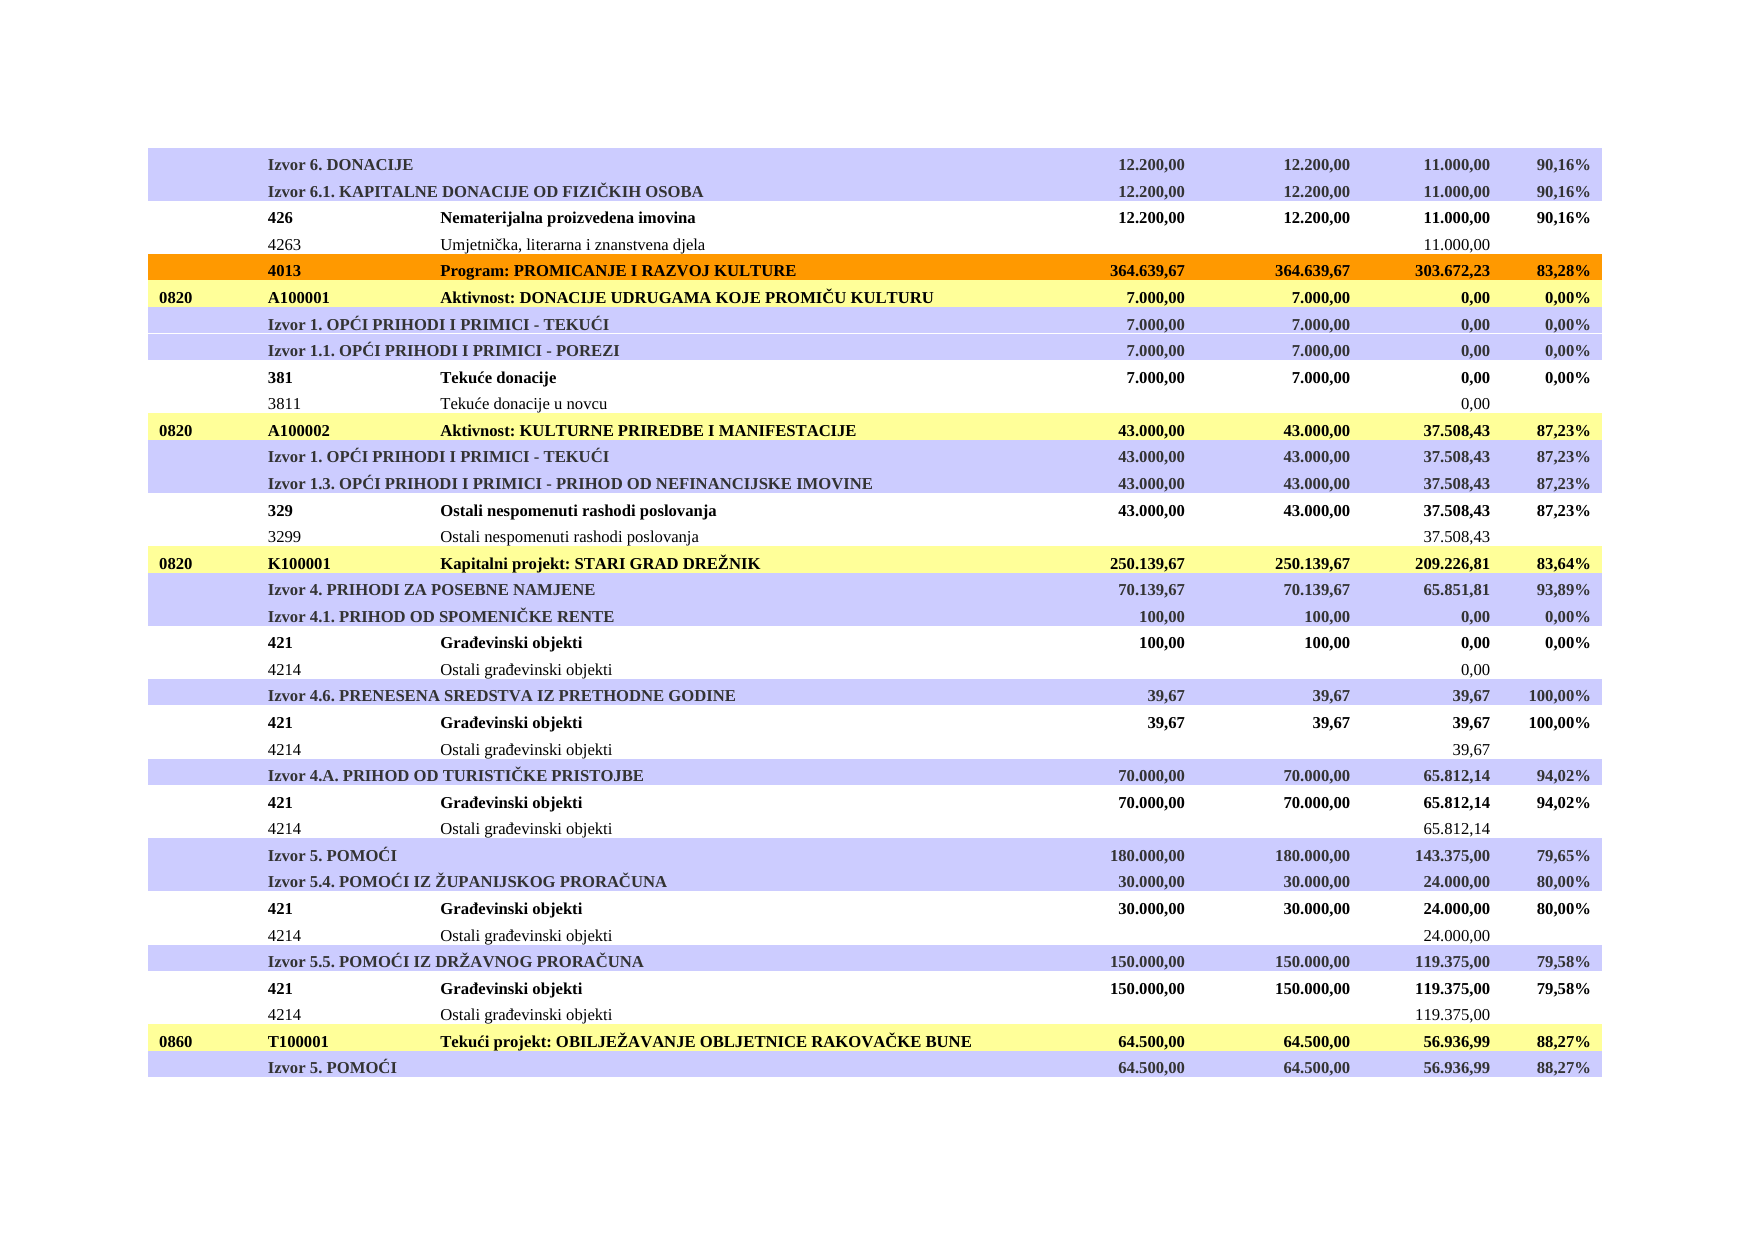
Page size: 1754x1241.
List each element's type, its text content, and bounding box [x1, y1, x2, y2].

table_cell [1501, 387, 1602, 413]
table_cell [148, 759, 256, 785]
table_cell 421 [256, 626, 429, 652]
table_cell [1196, 732, 1361, 758]
table_cell 7.000,00 [1196, 280, 1361, 307]
table_cell [148, 679, 256, 705]
table_cell Izvor 1. OPĆI PRIHODI I PRIMICI - TEKUĆI [256, 307, 1048, 333]
table_cell 43.000,00 [1196, 466, 1361, 493]
table_cell [148, 998, 256, 1024]
table_cell 24.000,00 [1361, 891, 1501, 918]
table_cell 43.000,00 [1048, 493, 1196, 519]
table_cell 64.500,00 [1048, 1051, 1196, 1077]
table_cell 7.000,00 [1048, 280, 1196, 307]
table_cell 43.000,00 [1196, 493, 1361, 519]
table_cell 7.000,00 [1048, 307, 1196, 333]
table_cell 39,67 [1048, 705, 1196, 732]
table_cell 64.500,00 [1196, 1051, 1361, 1077]
table_cell [1196, 652, 1361, 679]
table_cell [1501, 812, 1602, 838]
table_cell 24.000,00 [1361, 918, 1501, 944]
table_cell 150.000,00 [1048, 945, 1196, 971]
table_cell [1196, 812, 1361, 838]
table_cell 93,89% [1501, 573, 1602, 599]
table_cell [1048, 652, 1196, 679]
table_cell 70.000,00 [1048, 785, 1196, 812]
table_cell [148, 254, 256, 280]
table_cell 24.000,00 [1361, 865, 1501, 891]
table_cell [148, 387, 256, 413]
table_cell [148, 599, 256, 626]
table_cell 4214 [256, 652, 429, 679]
table_cell 421 [256, 785, 429, 812]
table_cell [148, 227, 256, 254]
table_cell 180.000,00 [1048, 838, 1196, 865]
table_cell Izvor 4.6. PRENESENA SREDSTVA IZ PRETHODNE GODINE [256, 679, 1048, 705]
table_cell 79,65% [1501, 838, 1602, 865]
table_cell 12.200,00 [1048, 174, 1196, 201]
table_cell Aktivnost: KULTURNE PRIREDBE I MANIFESTACIJE [429, 413, 1048, 440]
table_cell 150.000,00 [1196, 971, 1361, 998]
table_cell 65.812,14 [1361, 812, 1501, 838]
table_cell [1048, 918, 1196, 944]
table_cell 0,00 [1361, 334, 1501, 360]
table_cell 0860 [148, 1024, 256, 1051]
table_cell 65.851,81 [1361, 573, 1501, 599]
table_cell 364.639,67 [1048, 254, 1196, 280]
table_cell 4214 [256, 732, 429, 758]
table_cell [1196, 520, 1361, 546]
table_cell [148, 945, 256, 971]
table_cell 12.200,00 [1048, 148, 1196, 174]
table_cell [148, 440, 256, 466]
table_cell 250.139,67 [1048, 546, 1196, 573]
table_cell [148, 626, 256, 652]
table_cell 12.200,00 [1048, 201, 1196, 227]
table_cell 303.672,23 [1361, 254, 1501, 280]
table_cell 56.936,99 [1361, 1024, 1501, 1051]
table_cell [148, 307, 256, 333]
table_cell 0,00% [1501, 334, 1602, 360]
table_cell 65.812,14 [1361, 785, 1501, 812]
table_cell [1501, 652, 1602, 679]
table_cell 100,00 [1048, 599, 1196, 626]
table_cell [1196, 387, 1361, 413]
table_cell 0,00% [1501, 599, 1602, 626]
table_cell [1048, 998, 1196, 1024]
table_cell 250.139,67 [1196, 546, 1361, 573]
table_cell Nematerijalna proizvedena imovina [429, 201, 1048, 227]
table_cell Program: PROMICANJE I RAZVOJ KULTURE [429, 254, 1048, 280]
table_cell 329 [256, 493, 429, 519]
table_cell 37.508,43 [1361, 440, 1501, 466]
table_cell 37.508,43 [1361, 413, 1501, 440]
table_cell A100002 [256, 413, 429, 440]
table_cell 119.375,00 [1361, 971, 1501, 998]
table_cell 87,23% [1501, 440, 1602, 466]
table_cell Izvor 1.3. OPĆI PRIHODI I PRIMICI - PRIHOD OD NEFINANCIJSKE IMOVINE [256, 466, 1048, 493]
table_cell [1196, 918, 1361, 944]
table_cell 30.000,00 [1048, 891, 1196, 918]
table_cell Izvor 6.1. KAPITALNE DONACIJE OD FIZIČKIH OSOBA [256, 174, 1048, 201]
table_cell [148, 148, 256, 174]
table_cell 43.000,00 [1048, 440, 1196, 466]
table_cell 0,00% [1501, 360, 1602, 387]
table_cell 79,58% [1501, 971, 1602, 998]
table_cell Građevinski objekti [429, 891, 1048, 918]
table_cell 37.508,43 [1361, 466, 1501, 493]
table_cell [1196, 227, 1361, 254]
table_cell [148, 971, 256, 998]
table_cell 39,67 [1361, 679, 1501, 705]
table_cell 119.375,00 [1361, 998, 1501, 1024]
table_cell 65.812,14 [1361, 759, 1501, 785]
table_cell 83,28% [1501, 254, 1602, 280]
table_cell 87,23% [1501, 413, 1602, 440]
table_cell 70.000,00 [1048, 759, 1196, 785]
table_cell 56.936,99 [1361, 1051, 1501, 1077]
table_cell K100001 [256, 546, 429, 573]
table_cell 209.226,81 [1361, 546, 1501, 573]
table_cell 94,02% [1501, 759, 1602, 785]
table_cell 43.000,00 [1048, 413, 1196, 440]
table_cell 7.000,00 [1196, 360, 1361, 387]
table_cell 4214 [256, 998, 429, 1024]
table_cell 100,00 [1196, 599, 1361, 626]
table_cell 12.200,00 [1196, 148, 1361, 174]
table_cell 0,00% [1501, 626, 1602, 652]
table_cell 4214 [256, 918, 429, 944]
table_cell [148, 493, 256, 519]
table_cell 37.508,43 [1361, 493, 1501, 519]
table_cell [148, 360, 256, 387]
table_cell Umjetnička, literarna i znanstvena djela [429, 227, 1048, 254]
table_cell [148, 573, 256, 599]
table_cell 12.200,00 [1196, 201, 1361, 227]
table_cell Građevinski objekti [429, 626, 1048, 652]
table_cell [148, 812, 256, 838]
table_cell Građevinski objekti [429, 785, 1048, 812]
table_cell 100,00 [1048, 626, 1196, 652]
table_cell 0820 [148, 546, 256, 573]
table_cell Tekući projekt: OBILJEŽAVANJE OBLJETNICE RAKOVAČKE BUNE [429, 1024, 1048, 1051]
table_cell 0,00 [1361, 652, 1501, 679]
table_cell Izvor 4. PRIHODI ZA POSEBNE NAMJENE [256, 573, 1048, 599]
table_cell 87,23% [1501, 493, 1602, 519]
table_cell 30.000,00 [1196, 891, 1361, 918]
table_cell Izvor 4.A. PRIHOD OD TURISTIČKE PRISTOJBE [256, 759, 1048, 785]
table_cell 100,00% [1501, 679, 1602, 705]
table_cell 0,00% [1501, 307, 1602, 333]
table_cell [148, 201, 256, 227]
table_cell 90,16% [1501, 174, 1602, 201]
table_cell [1048, 732, 1196, 758]
table_cell 39,67 [1196, 679, 1361, 705]
table_cell Kapitalni projekt: STARI GRAD DREŽNIK [429, 546, 1048, 573]
table_cell [1501, 998, 1602, 1024]
table_cell 7.000,00 [1196, 307, 1361, 333]
table_cell 88,27% [1501, 1051, 1602, 1077]
table_cell 90,16% [1501, 201, 1602, 227]
table_cell 0,00 [1361, 387, 1501, 413]
table_cell [148, 891, 256, 918]
table_cell 180.000,00 [1196, 838, 1361, 865]
table_cell [148, 705, 256, 732]
table_cell 0820 [148, 413, 256, 440]
table_cell Izvor 5.5. POMOĆI IZ DRŽAVNOG PRORAČUNA [256, 945, 1048, 971]
table_cell 3299 [256, 520, 429, 546]
table_cell 11.000,00 [1361, 148, 1501, 174]
table_cell Građevinski objekti [429, 705, 1048, 732]
table_cell 143.375,00 [1361, 838, 1501, 865]
table_cell Izvor 5. POMOĆI [256, 1051, 1048, 1077]
table_cell [148, 918, 256, 944]
table_cell Tekuće donacije [429, 360, 1048, 387]
table_cell 0,00% [1501, 280, 1602, 307]
table_cell [148, 466, 256, 493]
table_cell 421 [256, 971, 429, 998]
table_cell [148, 520, 256, 546]
table_cell 90,16% [1501, 148, 1602, 174]
table_cell 421 [256, 891, 429, 918]
table_cell 70.000,00 [1196, 759, 1361, 785]
table_cell [1048, 812, 1196, 838]
table_cell Izvor 6. DONACIJE [256, 148, 1048, 174]
table_cell 87,23% [1501, 466, 1602, 493]
table_cell Izvor 1. OPĆI PRIHODI I PRIMICI - TEKUĆI [256, 440, 1048, 466]
table_cell [1501, 918, 1602, 944]
table_cell Tekuće donacije u novcu [429, 387, 1048, 413]
table_cell 11.000,00 [1361, 201, 1501, 227]
table_cell Izvor 5. POMOĆI [256, 838, 1048, 865]
table_cell 39,67 [1048, 679, 1196, 705]
table_cell 79,58% [1501, 945, 1602, 971]
table_cell 80,00% [1501, 891, 1602, 918]
table_cell 70.000,00 [1196, 785, 1361, 812]
table_cell [1048, 520, 1196, 546]
table_cell A100001 [256, 280, 429, 307]
table_cell 4214 [256, 812, 429, 838]
table_cell [148, 865, 256, 891]
table_cell 4013 [256, 254, 429, 280]
table_cell Ostali građevinski objekti [429, 812, 1048, 838]
table_cell 7.000,00 [1048, 334, 1196, 360]
table_cell 0,00 [1361, 360, 1501, 387]
table_cell 11.000,00 [1361, 174, 1501, 201]
table_cell 30.000,00 [1048, 865, 1196, 891]
table_cell 364.639,67 [1196, 254, 1361, 280]
table_cell Ostali građevinski objekti [429, 732, 1048, 758]
table_cell 88,27% [1501, 1024, 1602, 1051]
table_cell Ostali građevinski objekti [429, 998, 1048, 1024]
table_cell 83,64% [1501, 546, 1602, 573]
table_cell Građevinski objekti [429, 971, 1048, 998]
table_cell 43.000,00 [1196, 440, 1361, 466]
table_cell [1048, 387, 1196, 413]
table_cell Aktivnost: DONACIJE UDRUGAMA KOJE PROMIČU KULTURU [429, 280, 1048, 307]
table_cell 100,00% [1501, 705, 1602, 732]
table_cell [1196, 998, 1361, 1024]
table_cell 150.000,00 [1196, 945, 1361, 971]
table_cell 7.000,00 [1196, 334, 1361, 360]
table_cell [148, 732, 256, 758]
table_cell 0,00 [1361, 307, 1501, 333]
table_cell 64.500,00 [1196, 1024, 1361, 1051]
table_cell 43.000,00 [1048, 466, 1196, 493]
table_cell [148, 785, 256, 812]
table_cell 7.000,00 [1048, 360, 1196, 387]
table_cell 39,67 [1361, 732, 1501, 758]
table_cell 0,00 [1361, 280, 1501, 307]
table_cell [148, 652, 256, 679]
table_cell 3811 [256, 387, 429, 413]
table_cell [1501, 227, 1602, 254]
table_cell [1501, 520, 1602, 546]
table_cell 80,00% [1501, 865, 1602, 891]
table_cell 11.000,00 [1361, 227, 1501, 254]
table_cell Ostali građevinski objekti [429, 652, 1048, 679]
table_cell 12.200,00 [1196, 174, 1361, 201]
table_cell 39,67 [1361, 705, 1501, 732]
table_cell 43.000,00 [1196, 413, 1361, 440]
table_cell 70.139,67 [1048, 573, 1196, 599]
table_cell 0,00 [1361, 626, 1501, 652]
table_cell 39,67 [1196, 705, 1361, 732]
table_cell [148, 1051, 256, 1077]
table_cell 70.139,67 [1196, 573, 1361, 599]
table_cell 150.000,00 [1048, 971, 1196, 998]
table_cell [148, 838, 256, 865]
table_cell Ostali nespomenuti rashodi poslovanja [429, 520, 1048, 546]
table_cell Izvor 5.4. POMOĆI IZ ŽUPANIJSKOG PRORAČUNA [256, 865, 1048, 891]
table_cell 30.000,00 [1196, 865, 1361, 891]
table_cell [148, 334, 256, 360]
table_cell 381 [256, 360, 429, 387]
table_cell 100,00 [1196, 626, 1361, 652]
table_cell 421 [256, 705, 429, 732]
table_cell Izvor 4.1. PRIHOD OD SPOMENIČKE RENTE [256, 599, 1048, 626]
table_cell Ostali građevinski objekti [429, 918, 1048, 944]
table_cell [148, 174, 256, 201]
table_cell 64.500,00 [1048, 1024, 1196, 1051]
table_cell 0,00 [1361, 599, 1501, 626]
table_cell [1048, 227, 1196, 254]
table_cell 426 [256, 201, 429, 227]
table_cell 94,02% [1501, 785, 1602, 812]
table_cell 4263 [256, 227, 429, 254]
table_cell Ostali nespomenuti rashodi poslovanja [429, 493, 1048, 519]
table_cell 37.508,43 [1361, 520, 1501, 546]
table_cell [1501, 732, 1602, 758]
table_cell 0820 [148, 280, 256, 307]
table_cell Izvor 1.1. OPĆI PRIHODI I PRIMICI - POREZI [256, 334, 1048, 360]
table_cell 119.375,00 [1361, 945, 1501, 971]
table_cell T100001 [256, 1024, 429, 1051]
